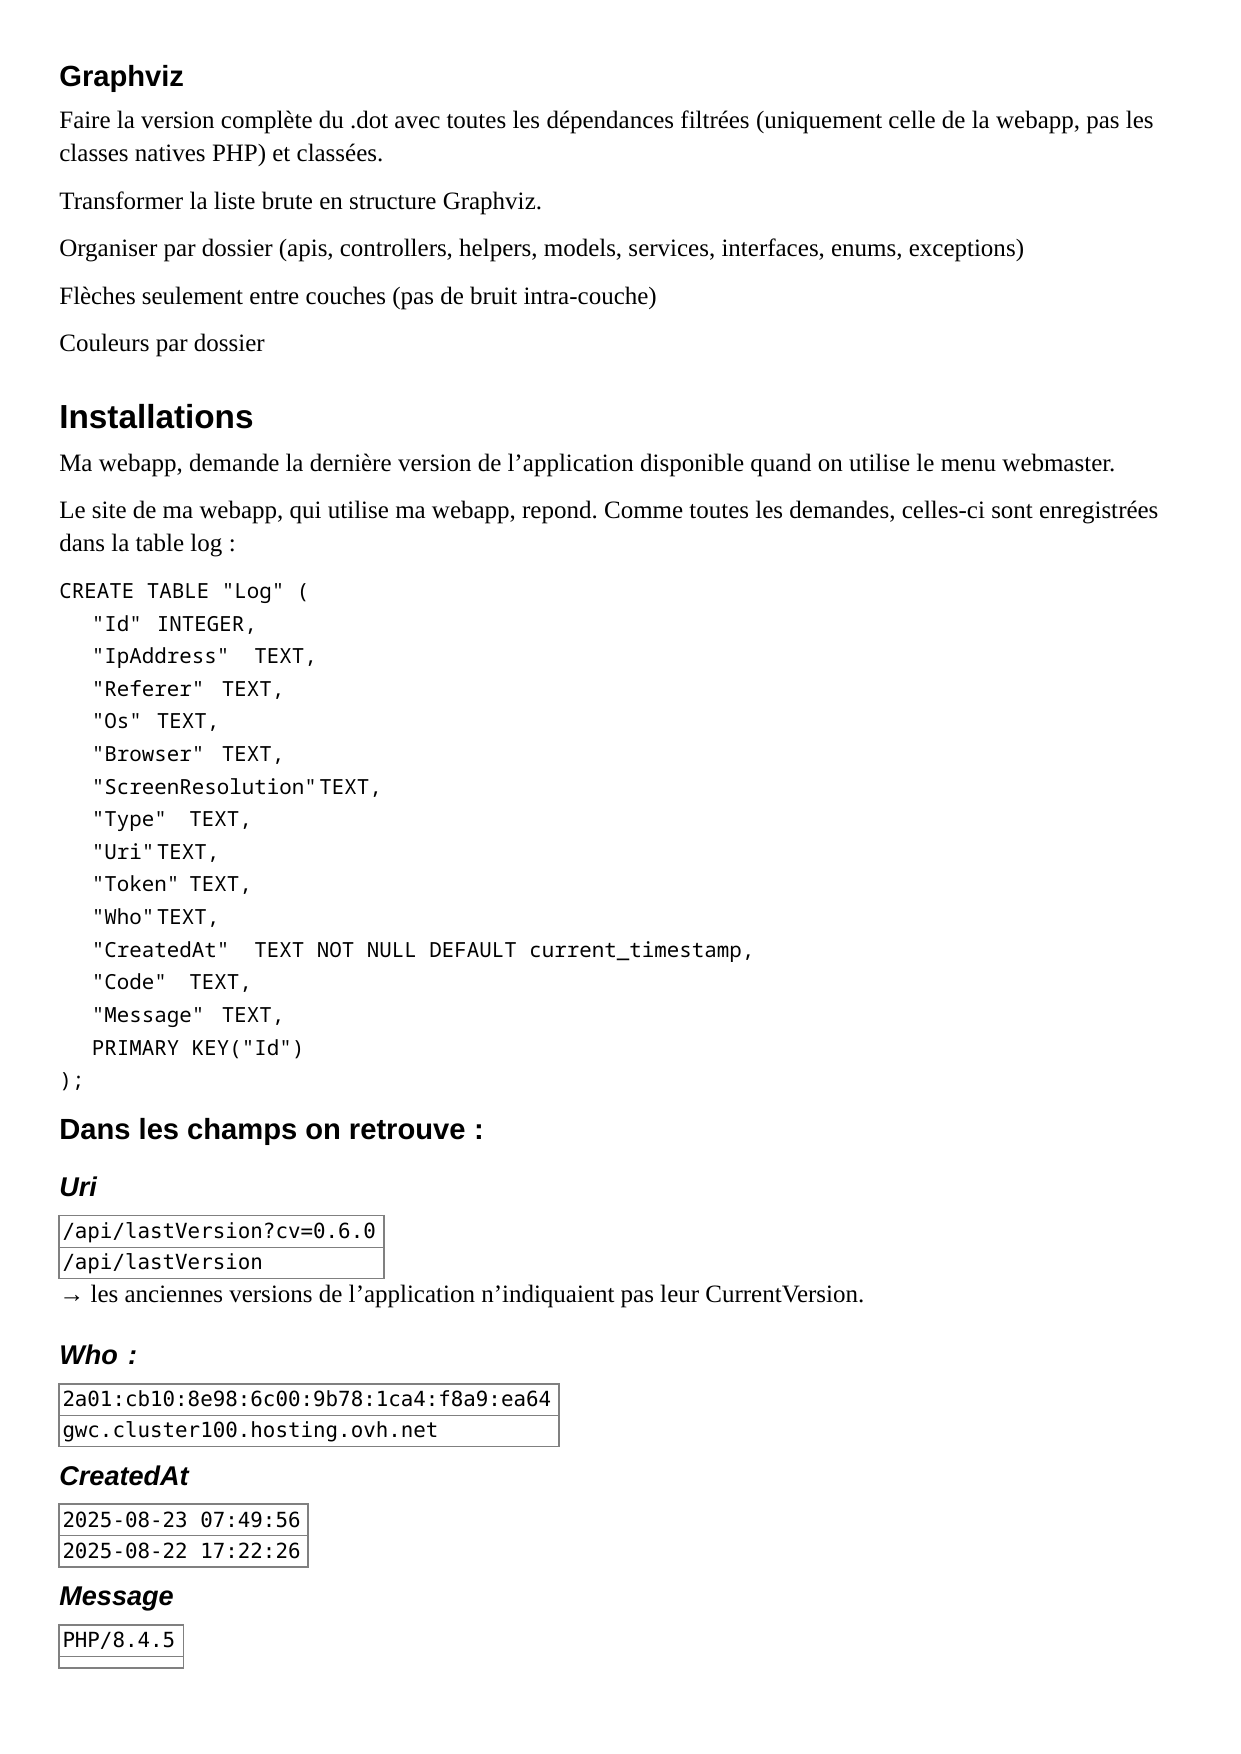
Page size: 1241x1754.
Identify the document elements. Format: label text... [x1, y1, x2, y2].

subtitle Uri [59, 1171, 1181, 1202]
table_cell /api/lastVersion [60, 1248, 383, 1277]
table_header 2a01:cb10:8e98:6c00:9b78:1ca4:f8a9:ea64 [60, 1385, 558, 1415]
table_header /api/lastVersion?cv=0.6.0 [60, 1216, 383, 1247]
text "Id" INTEGER, [59, 609, 1181, 637]
text "Referer" TEXT, [59, 674, 1181, 702]
text "Message" TEXT, [59, 1000, 1181, 1028]
text "CreatedAt" TEXT NOT NULL DEFAULT current_timestamp, [59, 935, 1181, 963]
text "Code" TEXT, [59, 967, 1181, 996]
text "Browser" TEXT, [59, 739, 1181, 768]
text ); [59, 1065, 1181, 1094]
text "Who" TEXT, [59, 902, 1181, 931]
text "Type" TEXT, [59, 804, 1181, 833]
text "IpAddress" TEXT, [59, 641, 1181, 670]
subtitle Installations [59, 397, 1181, 435]
table_header 2025-08-23 07:49:56 [60, 1505, 307, 1535]
table_header PHP/8.4.5 [60, 1626, 183, 1656]
text "Os" TEXT, [59, 707, 1181, 735]
text CREATE TABLE "Log" ( [59, 576, 1181, 604]
text Organiser par dossier (apis, controllers, helpers, models, services, interfaces, enums, exceptions) [59, 233, 1181, 262]
text Transformer la liste brute en structure Graphviz. [59, 186, 1181, 214]
subtitle Who : [59, 1339, 1181, 1370]
table_cell gwc.cluster100.hosting.ovh.net [60, 1416, 558, 1446]
text Le site de ma webapp, qui utilise ma webapp, repond. Comme toutes les demandes, celles-ci sont enregistrées dans la table log : [59, 496, 1181, 557]
subtitle CreatedAt [59, 1459, 1181, 1491]
text Flèches seulement entre couches (pas de bruit intra-couche) [59, 281, 1181, 310]
text "ScreenResolution" TEXT, [59, 772, 1181, 800]
subtitle Dans les champs on retrouve : [59, 1112, 1181, 1146]
subtitle Message [59, 1580, 1181, 1611]
text → les anciennes versions de l’application n’indiquaient pas leur CurrentVersion. [59, 1279, 1181, 1308]
text "Uri" TEXT, [59, 837, 1181, 865]
table_cell 2025-08-22 17:22:26 [60, 1536, 307, 1566]
text Faire la version complète du .dot avec toutes les dépendances filtrées (uniquement celle de la webapp, pas les classes natives PHP) et classées. [59, 105, 1181, 167]
table_cell [60, 1657, 183, 1667]
text "Token" TEXT, [59, 869, 1181, 898]
text Couleurs par dossier [59, 328, 1181, 357]
text PRIMARY KEY("Id") [59, 1033, 1181, 1061]
subtitle Graphviz [59, 59, 1181, 93]
text Ma webapp, demande la dernière version de l’application disponible quand on utilise le menu webmaster. [59, 448, 1181, 477]
